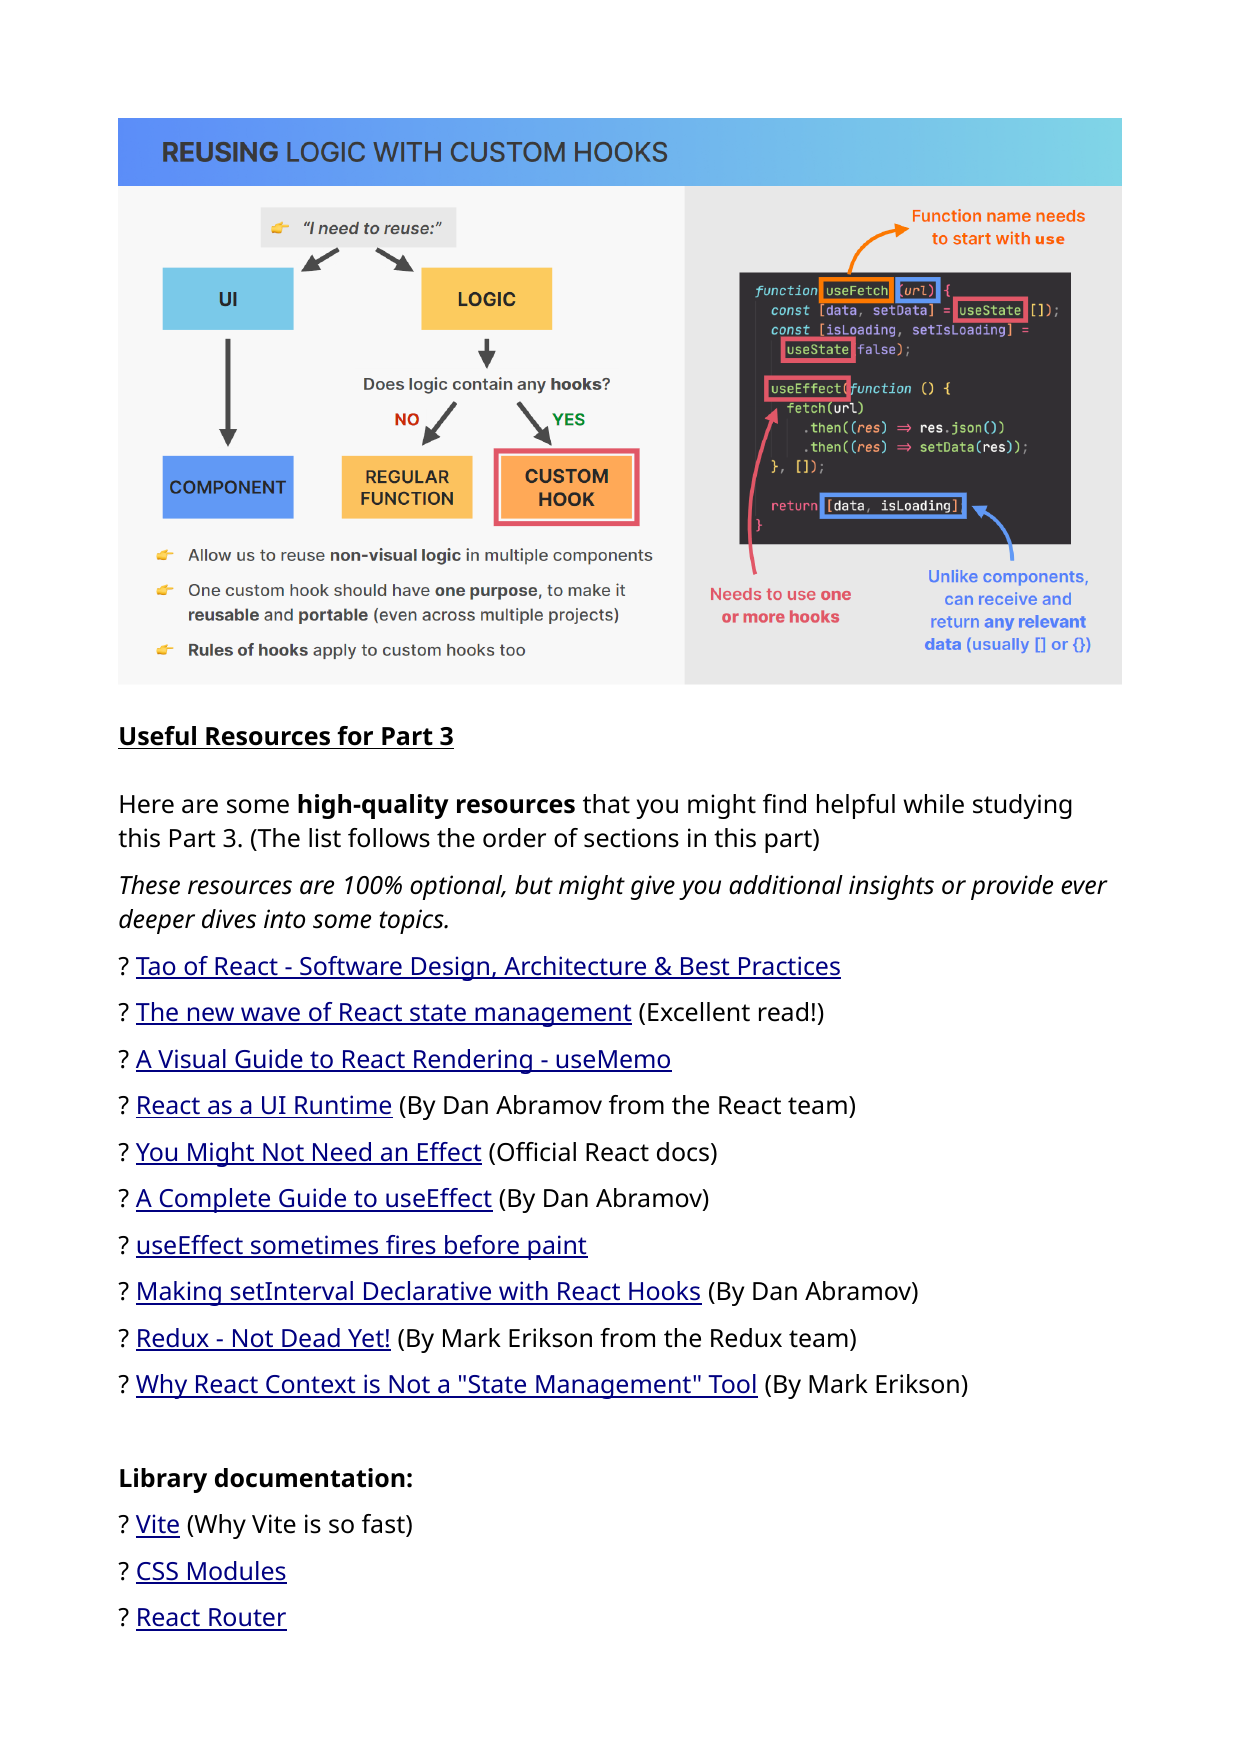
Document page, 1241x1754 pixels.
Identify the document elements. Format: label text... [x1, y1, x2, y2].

text ? Vite (Why Vite is so fast) [118, 1507, 1122, 1541]
text Library documentation: [118, 1460, 1122, 1494]
text Here are some high-quality resources that you might find helpful while studying this Part 3. (The list follows the order of sections in this part) [118, 787, 1122, 855]
text ? useEffect sometimes fires before paint [118, 1227, 1122, 1262]
text Useful Resources for Part 3 [118, 719, 1122, 753]
picture [118, 118, 1122, 685]
text These resources are 100% optional, but might give you additional insights or provide ever deeper dives into some topics. [118, 867, 1122, 936]
text ? CSS Modules [118, 1553, 1122, 1587]
text ? Redux - Not Dead Yet! (By Mark Erikson from the Redux team) [118, 1321, 1122, 1355]
text ? React Router [118, 1600, 1122, 1634]
text ? A Complete Guide to useEffect (By Dan Abramov) [118, 1181, 1122, 1215]
text ? Making setInterval Declarative with React Hooks (By Dan Abramov) [118, 1274, 1122, 1308]
text ? You Might Not Need an Effect (Official React docs) [118, 1134, 1122, 1168]
text ? Why React Context is Not a "State Management" Tool (By Mark Erikson) [118, 1367, 1122, 1401]
text ? Tao of React - Software Design, Architecture & Best Practices [118, 948, 1122, 982]
text ? React as a UI Runtime (By Dan Abramov from the React team) [118, 1088, 1122, 1122]
text ? The new wave of React state management (Excellent read!) [118, 995, 1122, 1029]
text ? A Visual Guide to React Rendering - useMemo [118, 1041, 1122, 1075]
